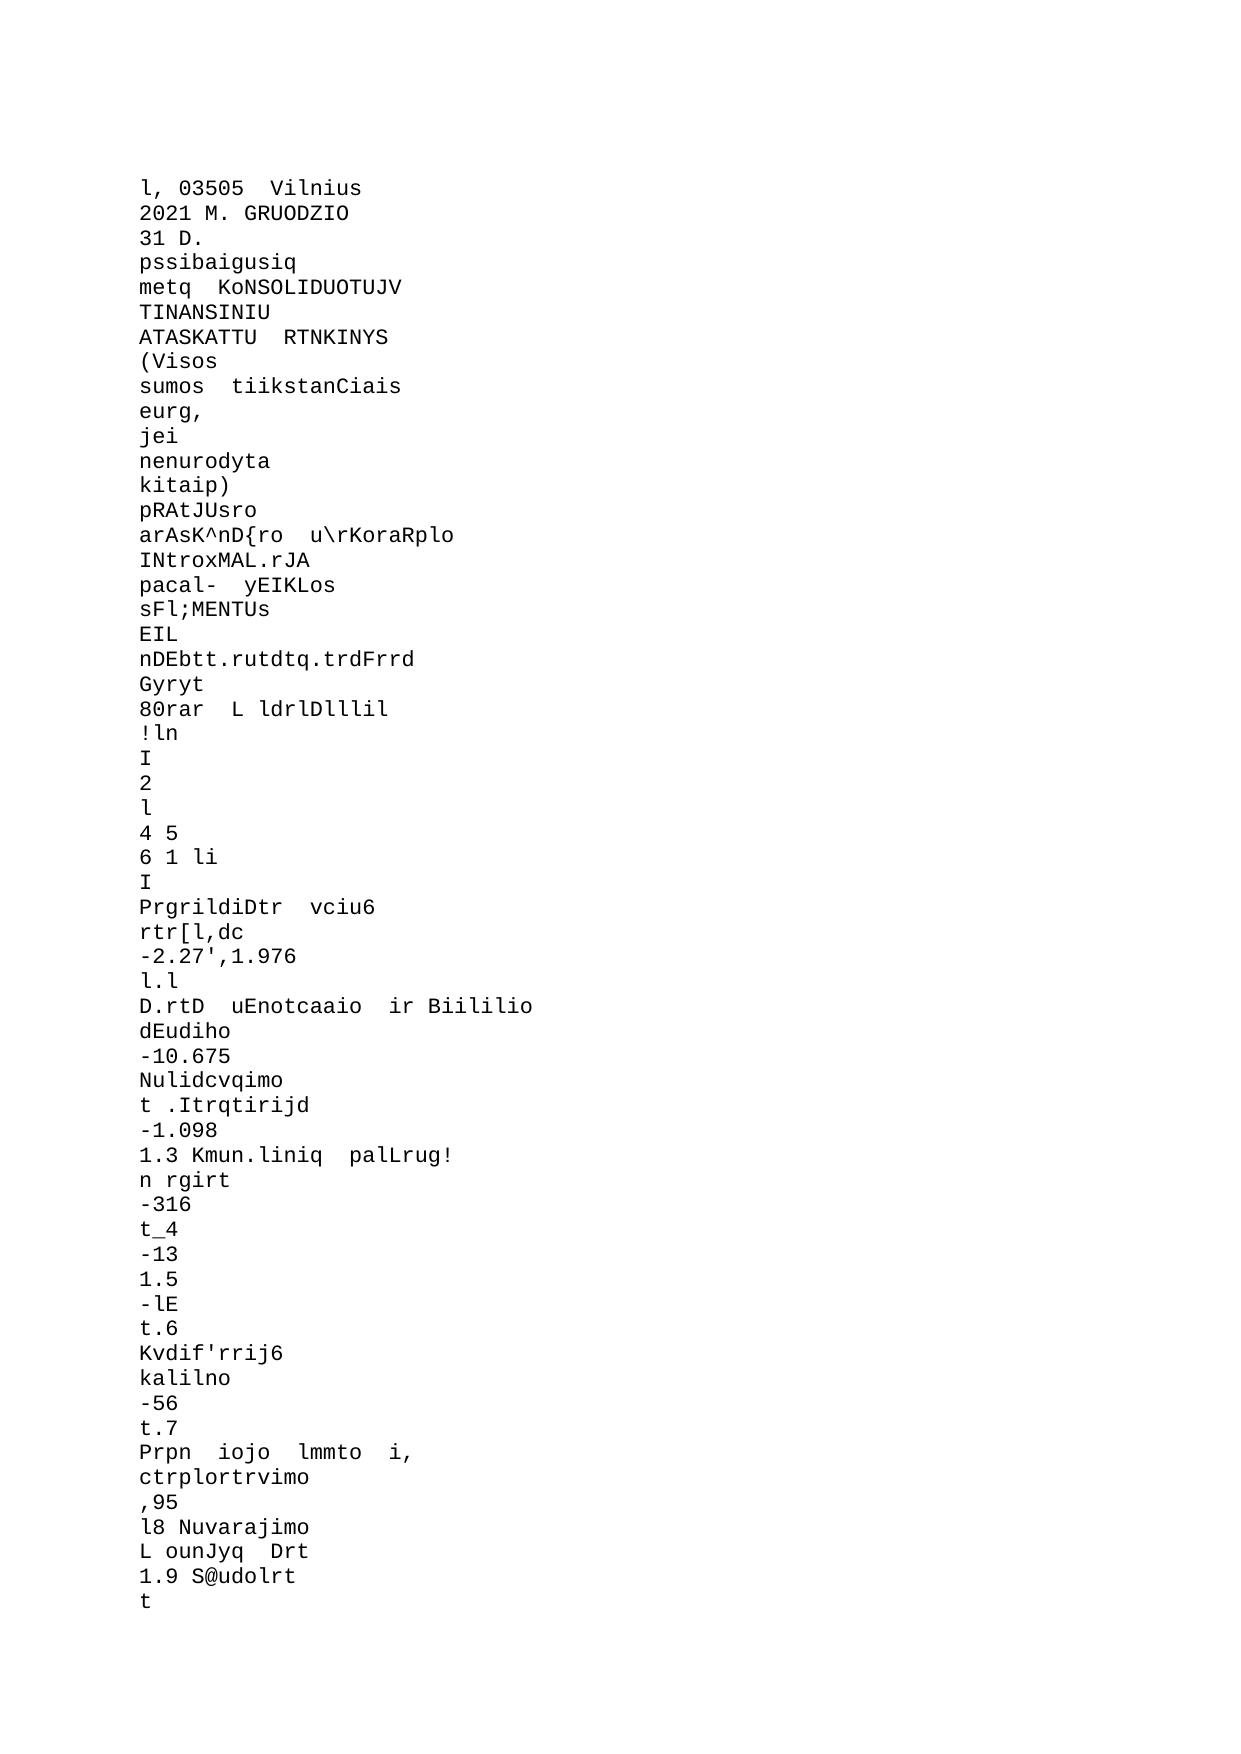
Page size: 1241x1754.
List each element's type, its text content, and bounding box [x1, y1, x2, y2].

text eurg, [139, 400, 1101, 425]
text pacal- yEIKLos [139, 574, 1101, 599]
text nenurodyta [139, 450, 1101, 475]
text nDEbtt.rutdtq.trdFrrd [139, 648, 1101, 673]
text 1.5 [139, 1268, 1101, 1293]
text EIL [139, 623, 1101, 648]
text rtr[l,dc [139, 921, 1101, 946]
text 1.3 Kmun.liniq palLrug! [139, 1144, 1101, 1169]
text t.6 [139, 1318, 1101, 1342]
text dEudiho [139, 1020, 1101, 1045]
text I [139, 747, 1101, 772]
text 2021 M. GRUODZIO [139, 202, 1101, 227]
text -lE [139, 1293, 1101, 1318]
text pssibaigusiq [139, 252, 1101, 276]
text TINANSINIU [139, 301, 1101, 326]
text l, 03505 Vilnius [139, 177, 1101, 202]
text Nulidcvqimo [139, 1070, 1101, 1094]
text PrgrildiDtr vciu6 [139, 896, 1101, 921]
text pRAtJUsro [139, 499, 1101, 524]
text Kvdif'rrij6 [139, 1342, 1101, 1367]
text -316 [139, 1194, 1101, 1218]
text t.7 [139, 1417, 1101, 1442]
text t_4 [139, 1218, 1101, 1243]
text INtroxMAL.rJA [139, 549, 1101, 574]
text 1.9 S@udolrt [139, 1566, 1101, 1590]
text l [139, 797, 1101, 822]
text kalilno [139, 1367, 1101, 1392]
text t [139, 1590, 1101, 1615]
text jei [139, 425, 1101, 450]
text ATASKATTU RTNKINYS [139, 326, 1101, 351]
text t .Itrqtirijd [139, 1094, 1101, 1119]
text -1.098 [139, 1119, 1101, 1144]
text ctrplortrvimo [139, 1466, 1101, 1491]
text arAsK^nD{ro u\rKoraRplo [139, 524, 1101, 549]
text L ounJyq Drt [139, 1541, 1101, 1566]
text 6 1 li [139, 847, 1101, 871]
text D.rtD uEnotcaaio ir Biililio [139, 995, 1101, 1020]
text Prpn iojo lmmto i, [139, 1442, 1101, 1466]
text metq KoNSOLIDUOTUJV [139, 276, 1101, 301]
text kitaip) [139, 475, 1101, 499]
text sumos tiikstanCiais [139, 376, 1101, 400]
text 2 [139, 772, 1101, 797]
text Gyryt [139, 673, 1101, 698]
text !ln [139, 723, 1101, 747]
text l8 Nuvarajimo [139, 1516, 1101, 1541]
text ,95 [139, 1491, 1101, 1516]
text 31 D. [139, 227, 1101, 252]
text l.l [139, 971, 1101, 995]
text 80rar L ldrlDlllil [139, 698, 1101, 723]
text sFl;MENTUs [139, 599, 1101, 623]
text (Visos [139, 351, 1101, 376]
text -10.675 [139, 1045, 1101, 1070]
text -2.27',1.976 [139, 946, 1101, 971]
text -13 [139, 1243, 1101, 1268]
text n rgirt [139, 1169, 1101, 1194]
text I [139, 871, 1101, 896]
text -56 [139, 1392, 1101, 1417]
text 4 5 [139, 822, 1101, 847]
